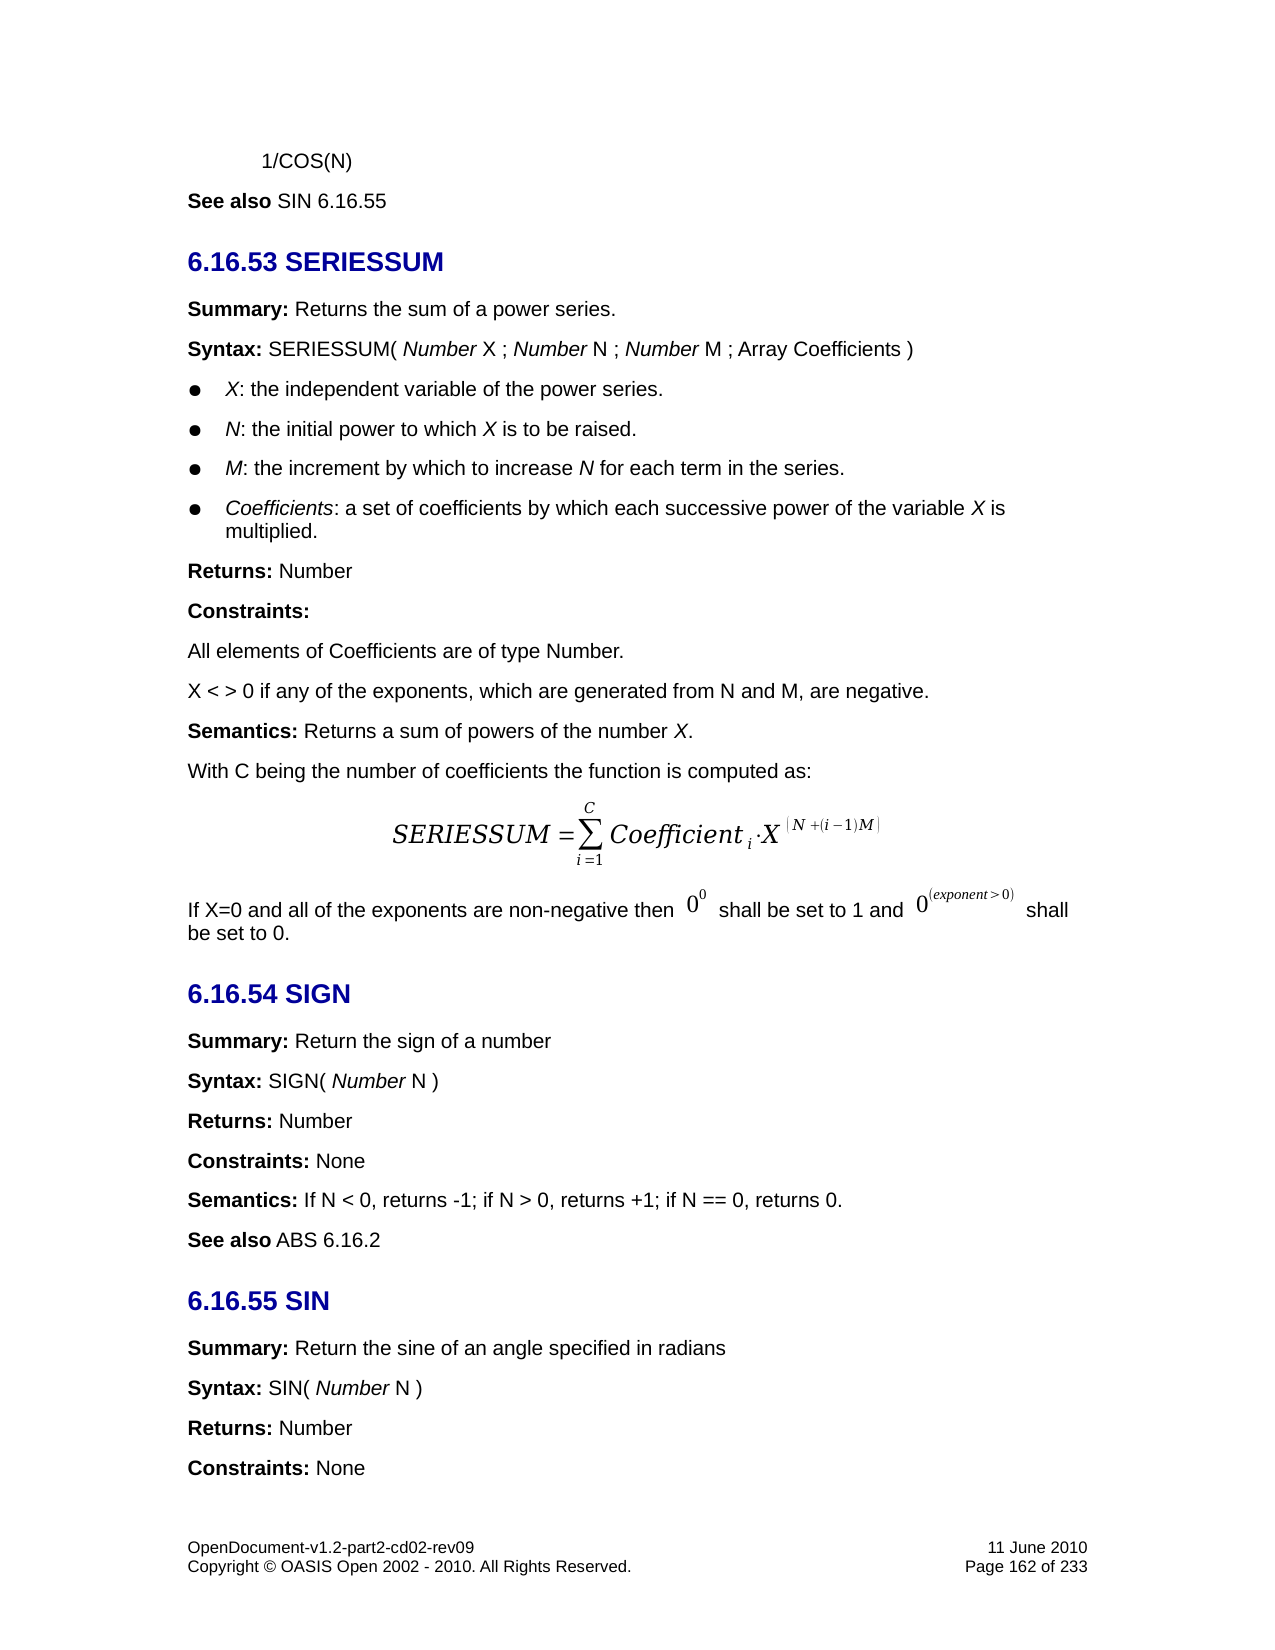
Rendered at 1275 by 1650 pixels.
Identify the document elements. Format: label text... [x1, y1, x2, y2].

text All elements of Coefficients are of type Number. [187, 640, 1088, 663]
text Summary: Return the sign of a number [187, 1029, 1088, 1053]
text X < > 0 if any of the exponents, which are generated from N and M, are negative. [187, 680, 1088, 703]
text See also SIN 6.16.55 [187, 190, 1088, 213]
text If X=0 and all of the exponents are non-negative then shall be set to 1 and shall be set to 0. [187, 886, 1088, 945]
text With C being the number of coefficients the function is computed as: [187, 759, 1088, 783]
text Semantics: Returns a sum of powers of the number X. [187, 720, 1088, 743]
list M: the increment by which to increase N for each term in the series. [187, 457, 1088, 480]
text Summary: Return the sine of an angle specified in radians [187, 1337, 1088, 1360]
text See also ABS 6.16.2 [187, 1229, 1088, 1252]
list N: the initial power to which X is to be raised. [187, 417, 1088, 440]
subtitle SERIESSUM [187, 246, 1088, 277]
subtitle SIN [187, 1286, 1088, 1316]
text Summary: Returns the sum of a power series. [187, 297, 1088, 321]
text Returns: Number [187, 560, 1088, 583]
text 1/COS(N) [187, 150, 1088, 173]
text Semantics: If N < 0, returns -1; if N > 0, returns +1; if N == 0, returns 0. [187, 1189, 1088, 1212]
text Constraints: [187, 600, 1088, 623]
list Coefficients: a set of coefficients by which each successive power of the variable X is multiplied. [187, 497, 1088, 543]
text Syntax: SERIESSUM( Number X ; Number N ; Number M ; Array Coefficients ) [187, 337, 1088, 361]
text Returns: Number [187, 1109, 1088, 1133]
subtitle SIGN [187, 978, 1088, 1009]
list X: the independent variable of the power series. [187, 377, 1088, 401]
text Syntax: SIN( Number N ) [187, 1377, 1088, 1400]
text Constraints: None [187, 1149, 1088, 1172]
text Constraints: None [187, 1456, 1088, 1479]
text Returns: Number [187, 1416, 1088, 1440]
text Syntax: SIGN( Number N ) [187, 1069, 1088, 1093]
